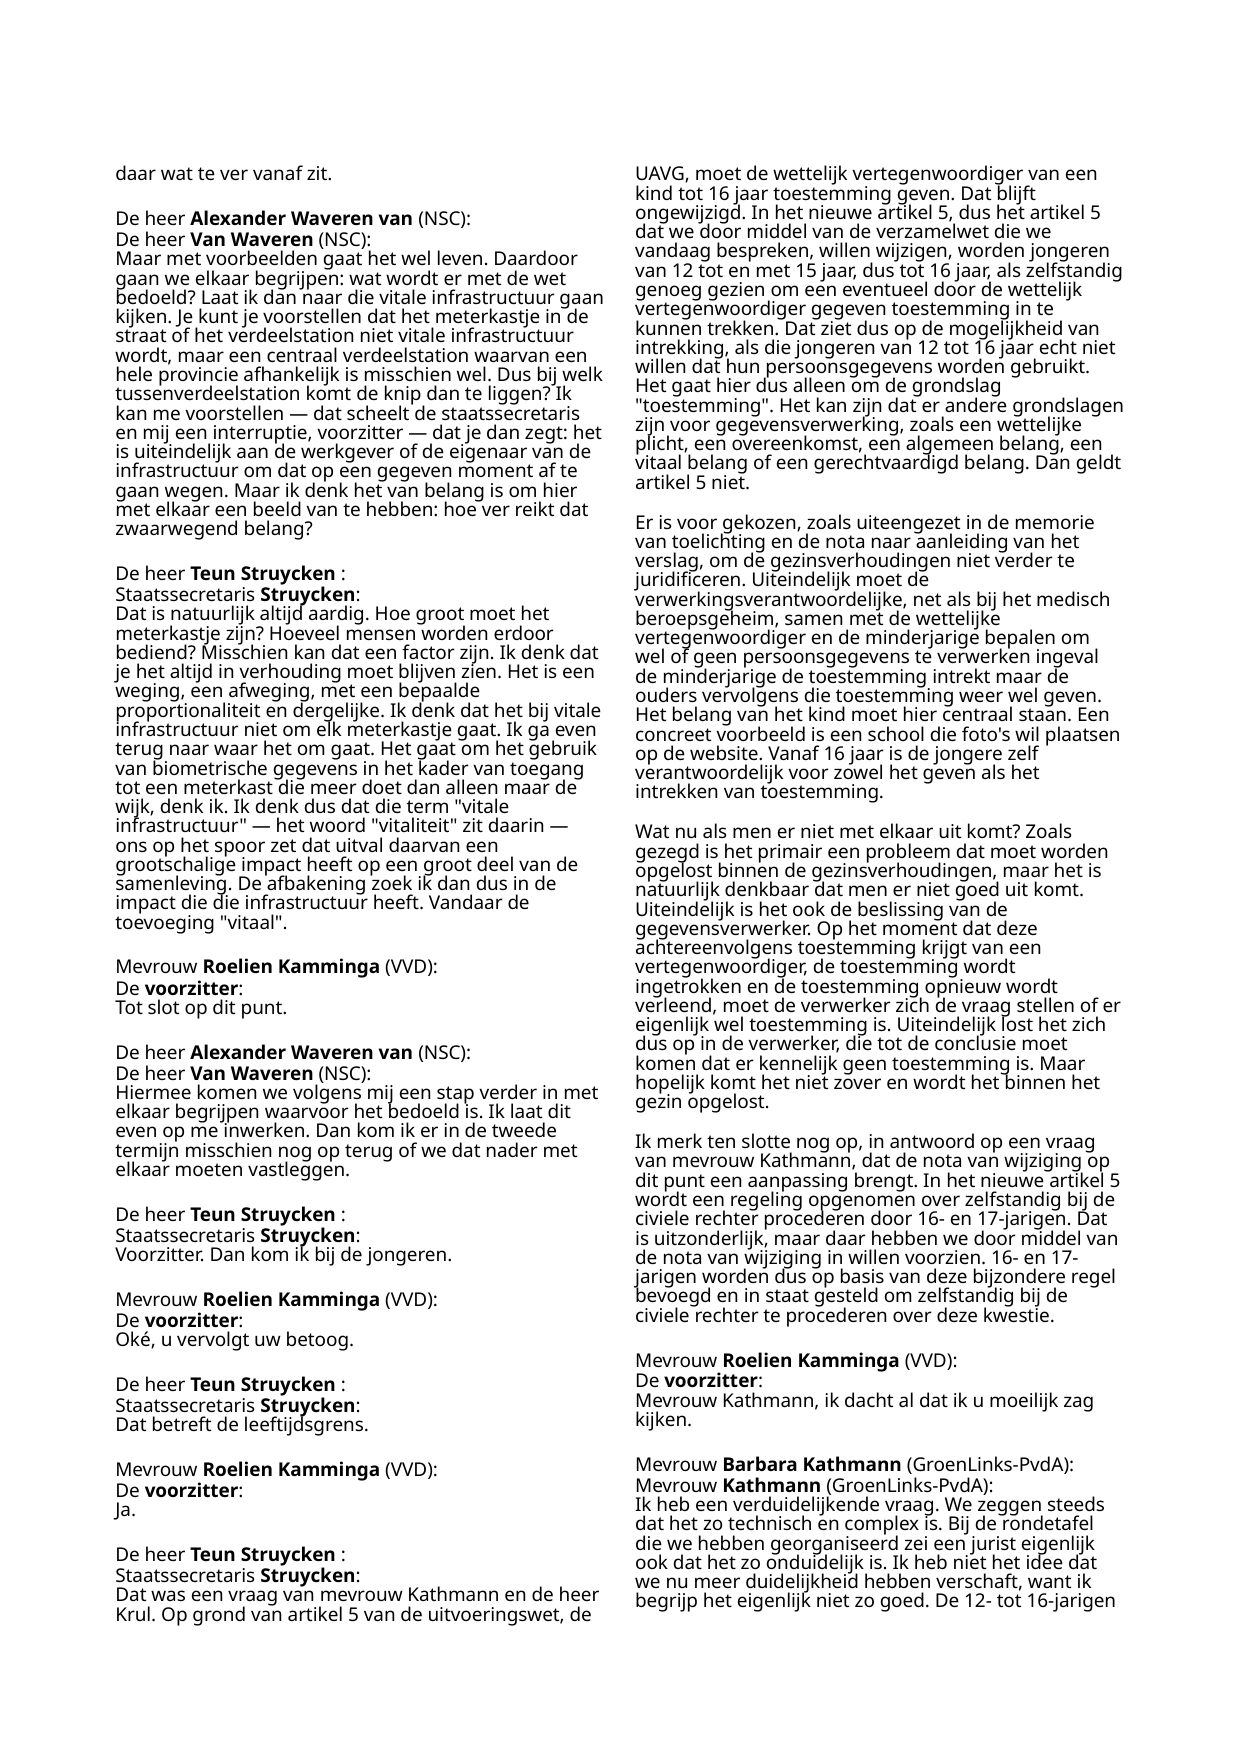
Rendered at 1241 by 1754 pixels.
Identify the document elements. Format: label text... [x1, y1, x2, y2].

text De heer Teun Struycken : [115, 560, 605, 586]
text De voorzitter: [115, 1482, 605, 1501]
text De heer Alexander Waveren van (NSC): [115, 1039, 605, 1064]
text Wat nu als men er niet met elkaar uit komt? Zoals gezegd is het primair een probleem dat moet worden opgelost binnen de gezinsverhoudingen, maar het is natuurlijk denkbaar dat men er niet goed uit komt. Uiteindelijk is het ook de beslissing van de gegevensverwerker. Op het moment dat deze achtereenvolgens toestemming krijgt van een vertegenwoordiger, de toestemming wordt ingetrokken en de toestemming opnieuw wordt verleend, moet de verwerker zich de vraag stellen of er eigenlijk wel toestemming is. Uiteindelijk lost het zich dus op in de verwerker, die tot de conclusie moet komen dat er kennelijk geen toestemming is. Maar hopelijk komt het niet zover en wordt het binnen het gezin opgelost. [635, 823, 1125, 1112]
text De voorzitter: [635, 1372, 1125, 1392]
text De heer Teun Struycken : [115, 1371, 605, 1397]
text De voorzitter: [115, 979, 605, 999]
text Dat was een vraag van mevrouw Kathmann en de heer Krul. Op grond van artikel 5 van de uitvoeringswet, de [115, 1586, 605, 1625]
text Staatssecretaris Struycken: [115, 1567, 605, 1586]
text De heer Teun Struycken : [115, 1541, 605, 1567]
text Dat betreft de leeftijdsgrens. [115, 1416, 605, 1436]
text Hiermee komen we volgens mij een stap verder in met elkaar begrijpen waarvoor het bedoeld is. Ik laat dit even op me inwerken. Dan kom ik er in de tweede termijn misschien nog op terug of we dat nader met elkaar moeten vastleggen. [115, 1084, 605, 1180]
text Mevrouw Roelien Kamminga (VVD): [115, 954, 605, 979]
text De heer Van Waveren (NSC): [115, 1064, 605, 1084]
text Staatssecretaris Struycken: [115, 1397, 605, 1416]
text Mevrouw Roelien Kamminga (VVD): [635, 1347, 1125, 1372]
text Maar met voorbeelden gaat het wel leven. Daardoor gaan we elkaar begrijpen: wat wordt er met de wet bedoeld? Laat ik dan naar die vitale infrastructuur gaan kijken. Je kunt je voorstellen dat het meterkastje in de straat of het verdeelstation niet vitale infrastructuur wordt, maar een centraal verdeelstation waarvan een hele provincie afhankelijk is misschien wel. Dus bij welk tussenverdeelstation komt de knip dan te liggen? Ik kan me voorstellen — dat scheelt de staatssecretaris en mij een interruptie, voorzitter — dat je dan zegt: het is uiteindelijk aan de werkgever of de eigenaar van de infrastructuur om dat op een gegeven moment af te gaan wegen. Maar ik denk het van belang is om hier met elkaar een beeld van te hebben: hoe ver reikt dat zwaarwegend belang? [115, 250, 605, 539]
text Ik heb een verduidelijkende vraag. We zeggen steeds dat het zo technisch en complex is. Bij de rondetafel die we hebben georganiseerd zei een jurist eigenlijk ook dat het zo onduidelijk is. Ik heb niet het idee dat we nu meer duidelijkheid hebben verschaft, want ik begrijp het eigenlijk niet zo goed. De 12- tot 16-jarigen [635, 1496, 1125, 1612]
text De voorzitter: [115, 1312, 605, 1331]
text Mevrouw Roelien Kamminga (VVD): [115, 1286, 605, 1312]
text Mevrouw Roelien Kamminga (VVD): [115, 1456, 605, 1482]
text Tot slot op dit punt. [115, 999, 605, 1018]
text Mevrouw Kathmann, ik dacht al dat ik u moeilijk zag kijken. [635, 1392, 1125, 1430]
text Ja. [115, 1501, 605, 1521]
text Staatssecretaris Struycken: [115, 586, 605, 605]
text De heer Alexander Waveren van (NSC): [115, 205, 605, 231]
text Mevrouw Kathmann (GroenLinks-PvdA): [635, 1477, 1125, 1496]
text Dat is natuurlijk altijd aardig. Hoe groot moet het meterkastje zijn? Hoeveel mensen worden erdoor bediend? Misschien kan dat een factor zijn. Ik denk dat je het altijd in verhouding moet blijven zien. Het is een weging, een afweging, met een bepaalde proportionaliteit en dergelijke. Ik denk dat het bij vitale infrastructuur niet om elk meterkastje gaat. Ik ga even terug naar waar het om gaat. Het gaat om het gebruik van biometrische gegevens in het kader van toegang tot een meterkast die meer doet dan alleen maar de wijk, denk ik. Ik denk dus dat die term "vitale infrastructuur" — het woord "vitaliteit" zit daarin — ons op het spoor zet dat uitval daarvan een grootschalige impact heeft op een groot deel van de samenleving. De afbakening zoek ik dan dus in de impact die die infrastructuur heeft. Vandaar de toevoeging "vitaal". [115, 605, 605, 933]
text Oké, u vervolgt uw betoog. [115, 1331, 605, 1350]
text De heer Van Waveren (NSC): [115, 231, 605, 250]
text Ik merk ten slotte nog op, in antwoord op een vraag van mevrouw Kathmann, dat de nota van wijziging op dit punt een aanpassing brengt. In het nieuwe artikel 5 wordt een regeling opgenomen over zelfstandig bij de civiele rechter procederen door 16- en 17-jarigen. Dat is uitzonderlijk, maar daar hebben we door middel van de nota van wijziging in willen voorzien. 16- en 17-jarigen worden dus op basis van deze bijzondere regel bevoegd en in staat gesteld om zelfstandig bij de civiele rechter te procederen over deze kwestie. [635, 1133, 1125, 1326]
text Er is voor gekozen, zoals uiteengezet in de memorie van toelichting en de nota naar aanleiding van het verslag, om de gezinsverhoudingen niet verder te juridificeren. Uiteindelijk moet de verwerkingsverantwoordelijke, net als bij het medisch beroepsgeheim, samen met de wettelijke vertegenwoordiger en de minderjarige bepalen om wel of geen persoonsgegevens te verwerken ingeval de minderjarige de toestemming intrekt maar de ouders vervolgens die toestemming weer wel geven. Het belang van het kind moet hier centraal staan. Een concreet voorbeeld is een school die foto's wil plaatsen op de website. Vanaf 16 jaar is de jongere zelf verantwoordelijk voor zowel het geven als het intrekken van toestemming. [635, 514, 1125, 803]
text De heer Teun Struycken : [115, 1201, 605, 1227]
text Staatssecretaris Struycken: [115, 1227, 605, 1246]
text daar wat te ver vanaf zit. [115, 165, 605, 184]
text UAVG, moet de wettelijk vertegenwoordiger van een kind tot 16 jaar toestemming geven. Dat blijft ongewijzigd. In het nieuwe artikel 5, dus het artikel 5 dat we door middel van de verzamelwet die we vandaag bespreken, willen wijzigen, worden jongeren van 12 tot en met 15 jaar, dus tot 16 jaar, als zelfstandig genoeg gezien om een eventueel door de wettelijk vertegenwoordiger gegeven toestemming in te kunnen trekken. Dat ziet dus op de mogelijkheid van intrekking, als die jongeren van 12 tot 16 jaar echt niet willen dat hun persoonsgegevens worden gebruikt. Het gaat hier dus alleen om de grondslag "toestemming". Het kan zijn dat er andere grondslagen zijn voor gegevensverwerking, zoals een wettelijke plicht, een overeenkomst, een algemeen belang, een vitaal belang of een gerechtvaardigd belang. Dan geldt artikel 5 niet. [635, 165, 1125, 493]
text Mevrouw Barbara Kathmann (GroenLinks-PvdA): [635, 1451, 1125, 1477]
text Voorzitter. Dan kom ik bij de jongeren. [115, 1246, 605, 1265]
